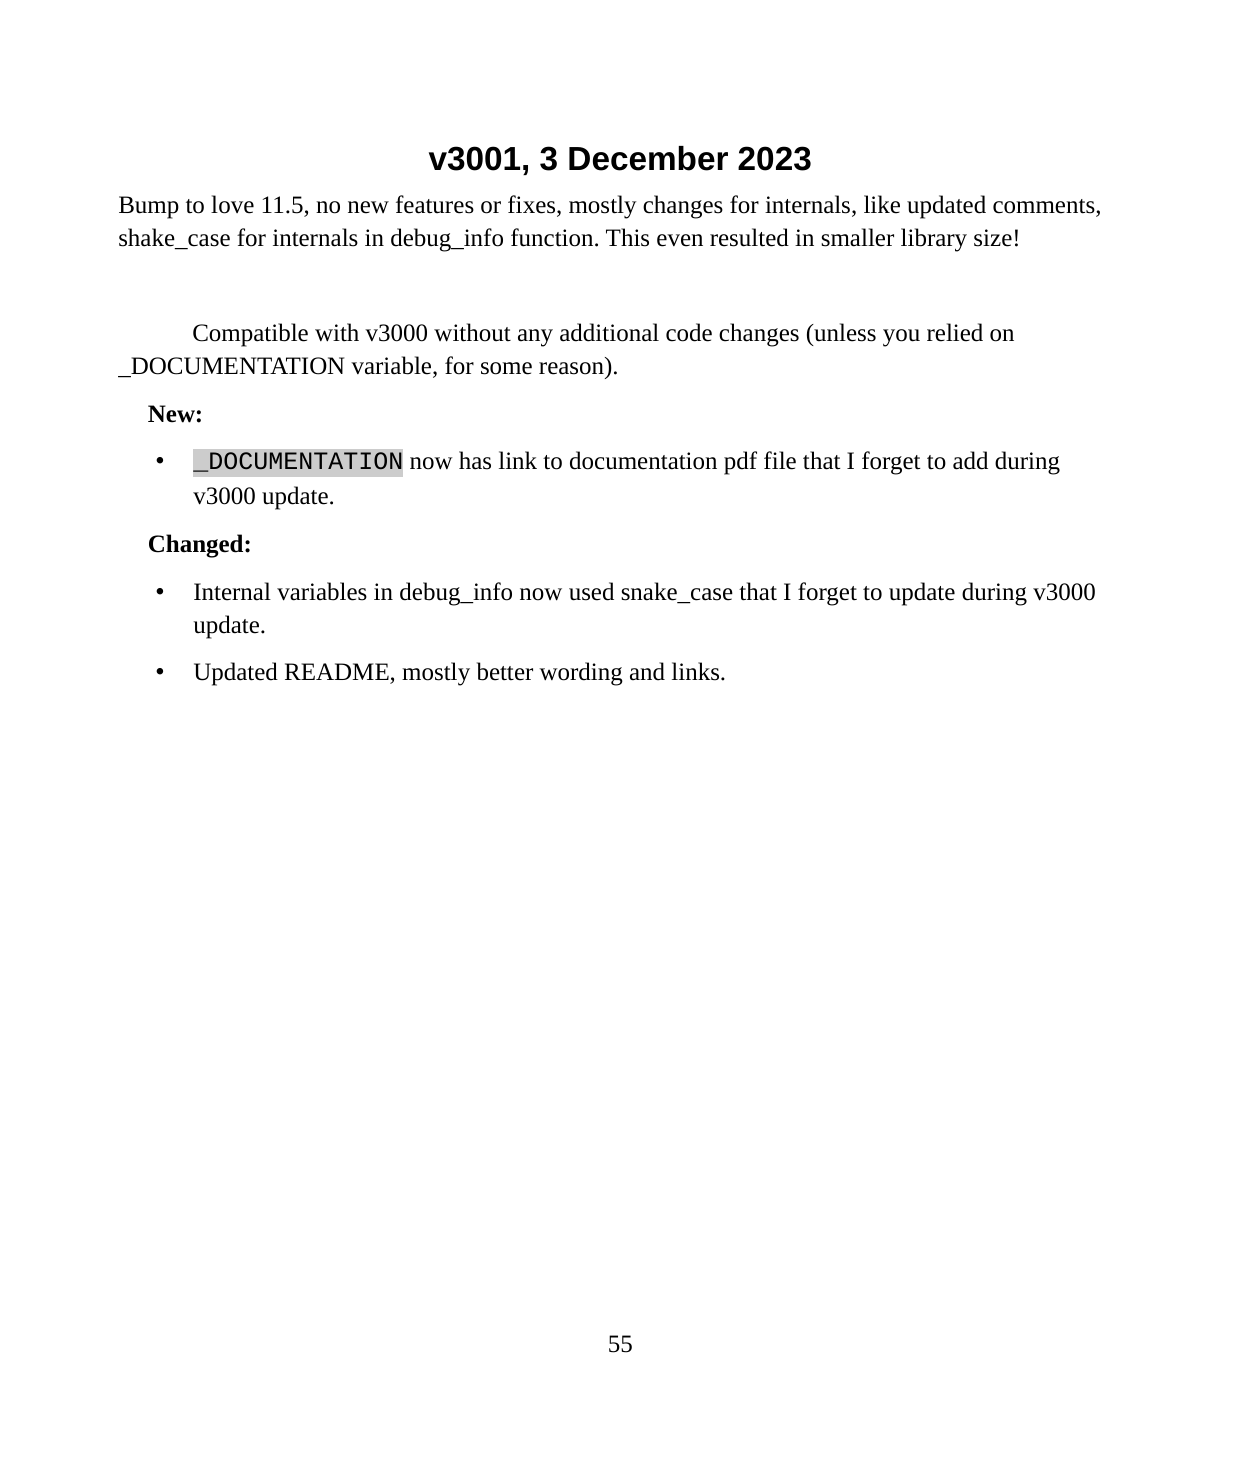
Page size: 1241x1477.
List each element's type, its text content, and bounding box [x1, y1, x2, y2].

text Compatible with v3000 without any additional code changes (unless you relied on _DOCUMENTATION variable, for some reason). [118, 318, 1122, 380]
list Updated README, mostly better wording and links. [156, 657, 1122, 686]
list Bump to love 11.5, no new features or fixes, mostly changes for internals, like updated comments, shake_case for internals in debug_info function. This even resulted in smaller library size! [118, 190, 1122, 252]
text New: [118, 399, 1122, 427]
text Changed: [118, 529, 1122, 558]
list Internal variables in debug_info now used snake_case that I forget to update during v3000 update. [156, 577, 1122, 638]
subtitle v3001, 3 December 2023 [118, 139, 1122, 177]
list _DOCUMENTATION now has link to documentation pdf file that I forget to add during v3000 update. [156, 446, 1122, 510]
